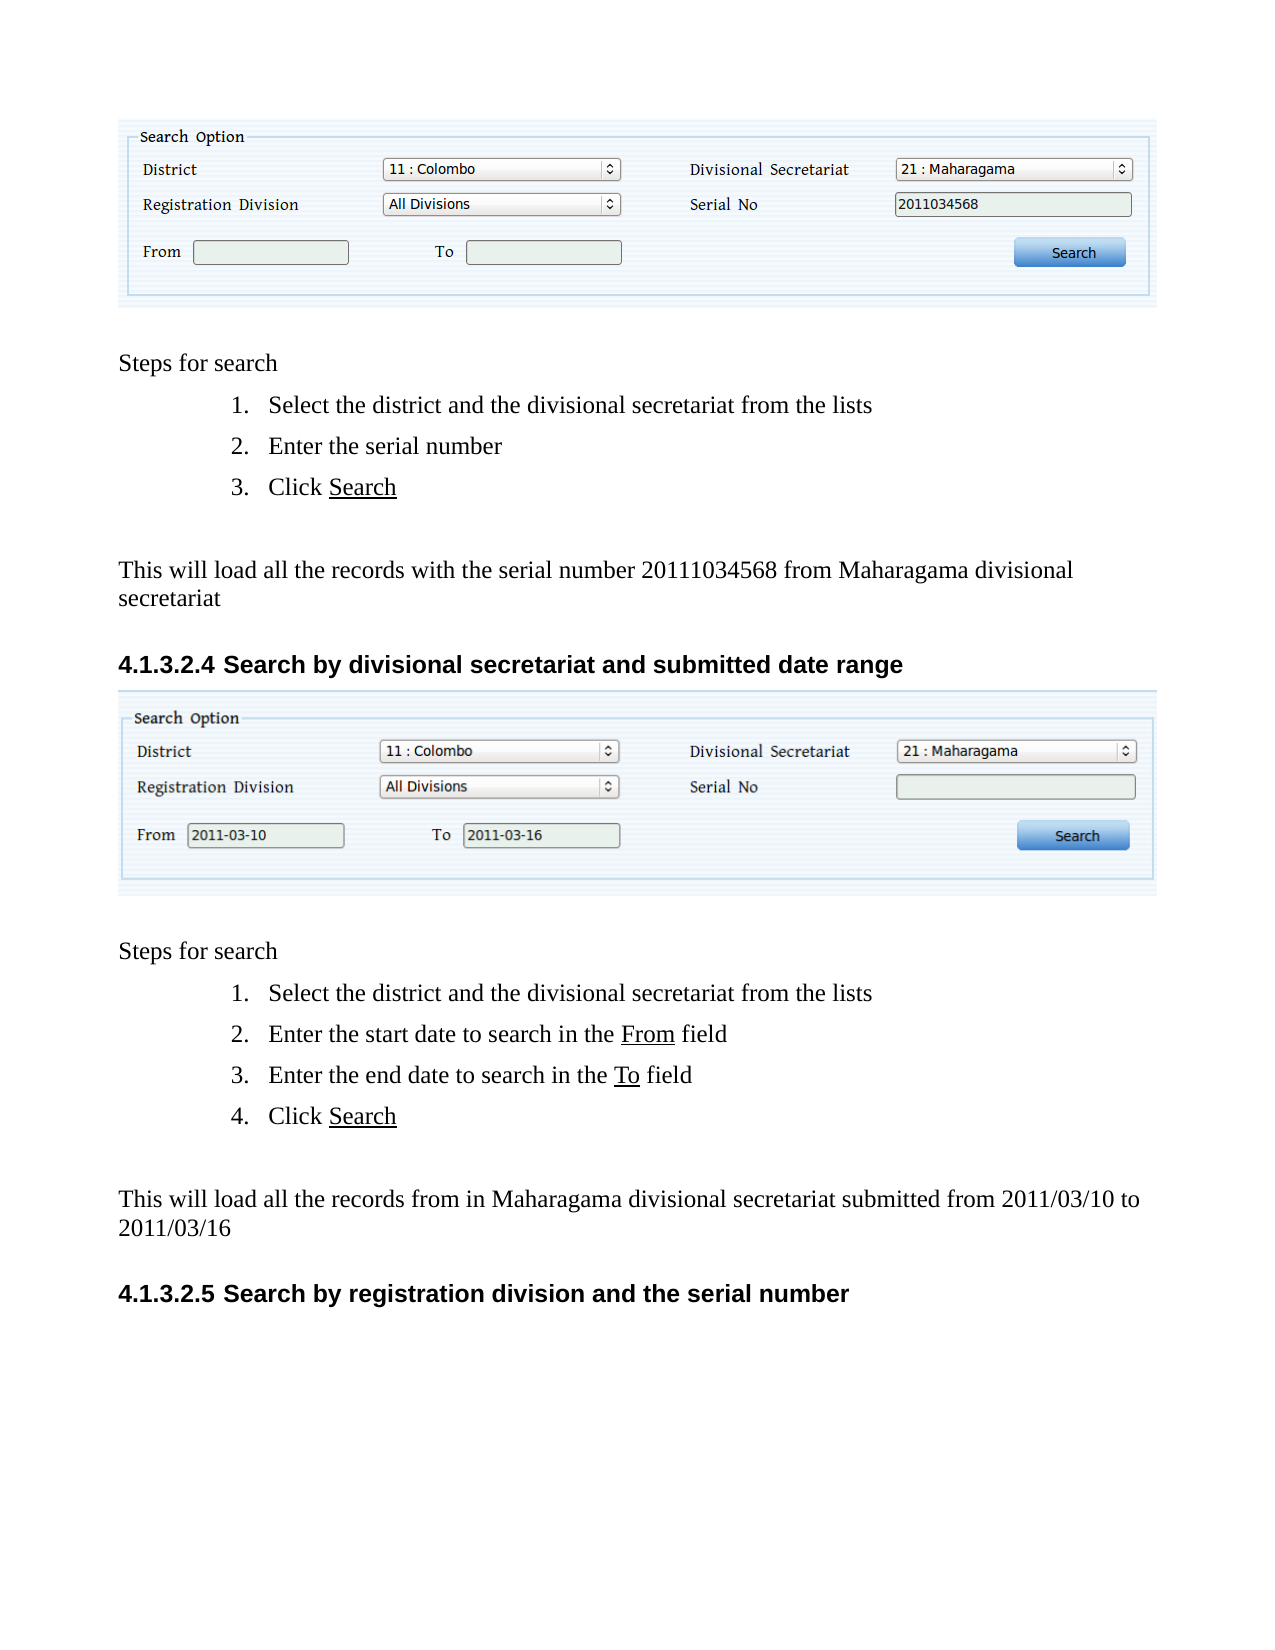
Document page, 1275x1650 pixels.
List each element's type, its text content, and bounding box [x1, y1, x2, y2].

text Steps for search [118, 936, 1157, 965]
list Click Search [231, 472, 1157, 501]
text This will load all the records with the serial number 20111034568 from Maharagama divisional secretariat [118, 555, 1157, 612]
list Select the district and the divisional secretariat from the lists [231, 390, 1157, 418]
list Click Search [231, 1101, 1157, 1130]
subtitle Search by divisional secretariat and submitted date range [118, 650, 1157, 678]
list Enter the serial number [231, 431, 1157, 460]
picture [118, 118, 1157, 308]
list Select the district and the divisional secretariat from the lists [231, 978, 1157, 1006]
list Enter the end date to search in the To field [231, 1060, 1157, 1089]
picture [118, 690, 1157, 896]
text This will load all the records from in Maharagama divisional secretariat submitted from 2011/03/10 to 2011/03/16 [118, 1184, 1157, 1241]
subtitle Search by registration division and the serial number [118, 1279, 1157, 1307]
list Enter the start date to search in the From field [231, 1019, 1157, 1048]
text Steps for search [118, 348, 1157, 377]
